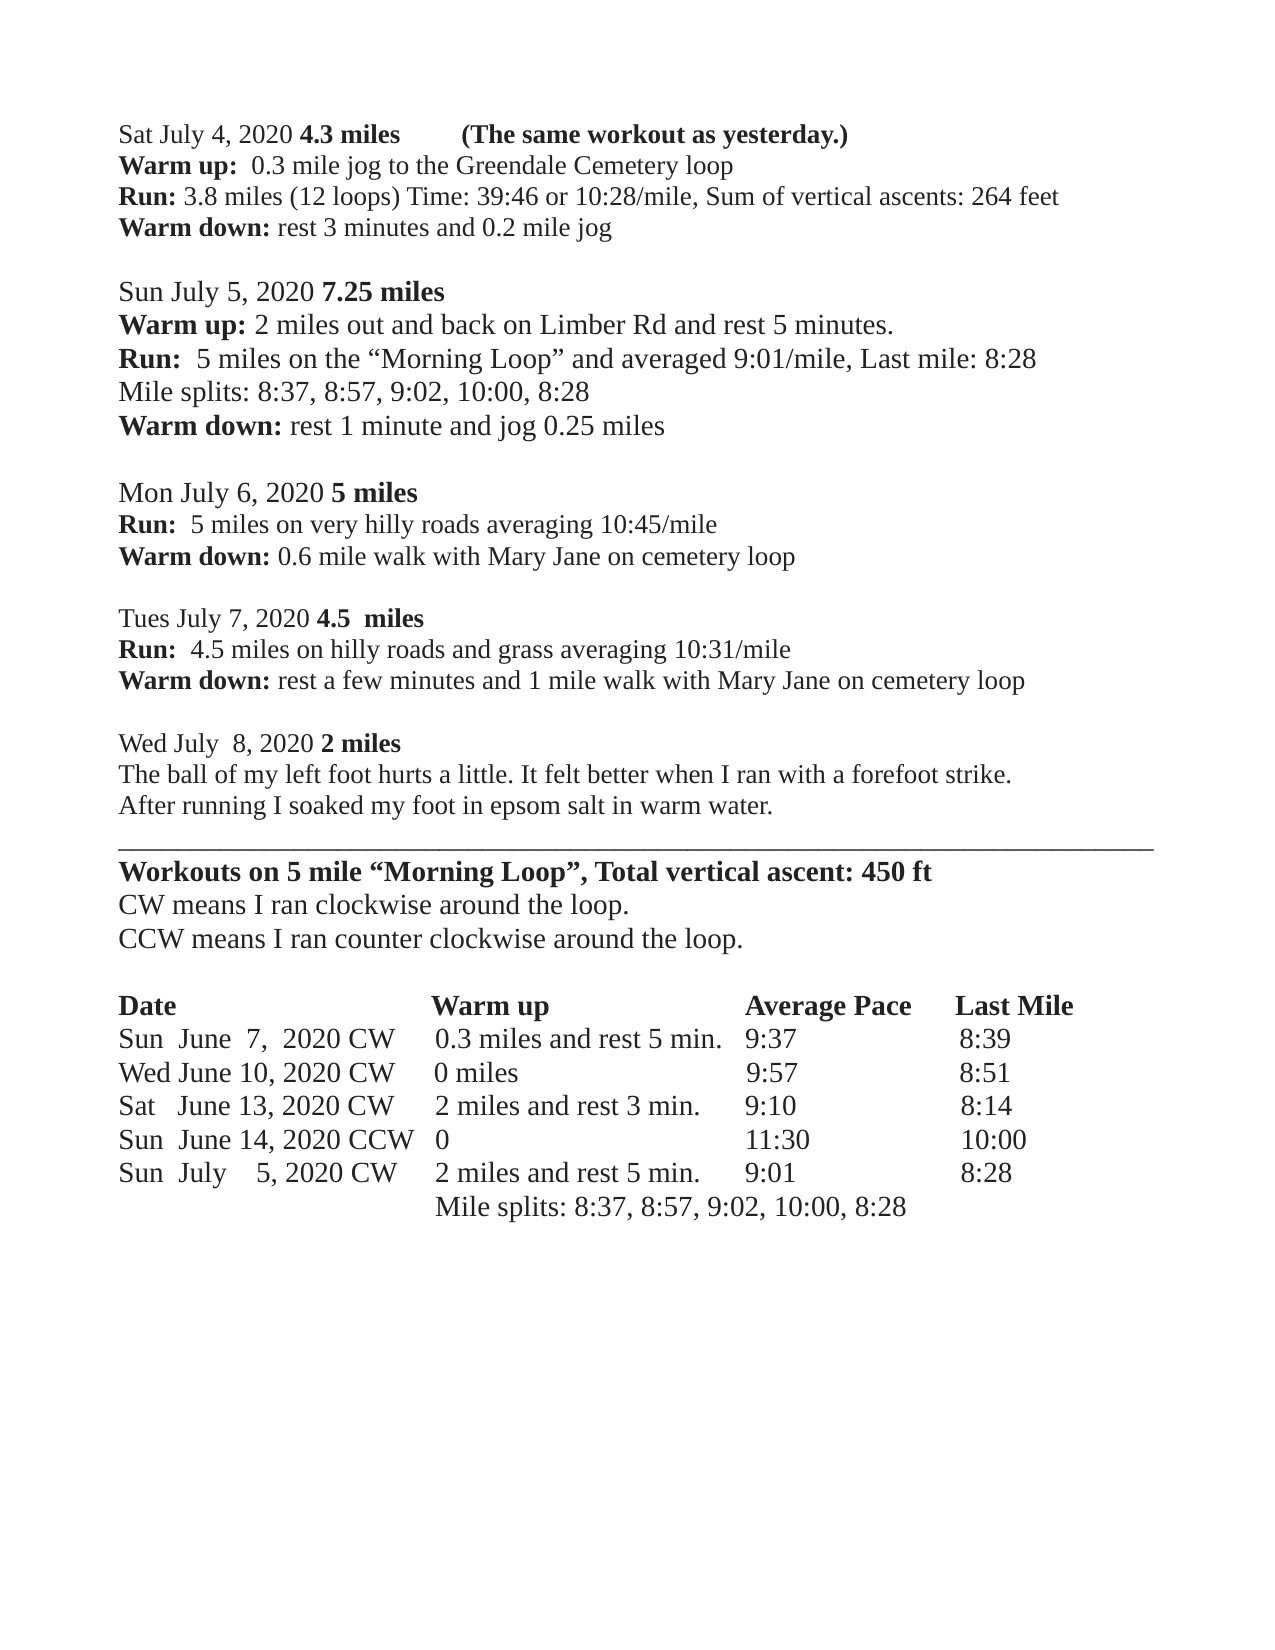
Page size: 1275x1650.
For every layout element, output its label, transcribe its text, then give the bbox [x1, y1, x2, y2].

text Mile splits: 8:37, 8:57, 9:02, 10:00, 8:28 [118, 374, 1161, 408]
text Warm down: rest a few minutes and 1 mile walk with Mary Jane on cemetery loop [118, 664, 1161, 696]
text After running I soaked my foot in epsom salt in warm water. [118, 789, 1161, 820]
text Warm down: 0.6 mile walk with Mary Jane on cemetery loop [118, 540, 1161, 571]
text The ball of my left foot hurts a little. It felt better when I ran with a forefoot strike. [118, 758, 1161, 789]
text Sat July 4, 2020 4.3 miles (The same workout as yesterday.) [118, 118, 1161, 149]
text Mon July 6, 2020 5 miles [118, 475, 1161, 509]
text Run: 5 miles on very hilly roads averaging 10:45/mile [118, 509, 1161, 540]
text CCW means I ran counter clockwise around the loop. [118, 921, 1161, 954]
text Run: 5 miles on the “Morning Loop” and averaged 9:01/mile, Last mile: 8:28 [118, 341, 1161, 374]
text Workouts on 5 mile “Morning Loop”, Total vertical ascent: 450 ft [118, 854, 1161, 887]
text Sun June 7, 2020 CW 0.3 miles and rest 5 min. 9:37 8:39 [118, 1021, 1161, 1055]
text Wed July 8, 2020 2 miles [118, 727, 1161, 758]
text Warm down: rest 1 minute and jog 0.25 miles [118, 408, 1161, 442]
text Date Warm up Average Pace Last Mile [118, 988, 1161, 1021]
text Wed June 10, 2020 CW 0 miles 9:57 8:51 [118, 1055, 1161, 1088]
text Sun July 5, 2020 7.25 miles [118, 274, 1161, 307]
text Run: 4.5 miles on hilly roads and grass averaging 10:31/mile [118, 633, 1161, 664]
text Run: 3.8 miles (12 loops) Time: 39:46 or 10:28/mile, Sum of vertical ascents: 264 feet [118, 180, 1161, 212]
text _______________________________________________________________________ [118, 820, 1161, 854]
text Warm up: 0.3 mile jog to the Greendale Cemetery loop [118, 149, 1161, 180]
text Tues July 7, 2020 4.5 miles [118, 602, 1161, 633]
text Warm down: rest 3 minutes and 0.2 mile jog [118, 212, 1161, 243]
text Sun July 5, 2020 CW 2 miles and rest 5 min. 9:01 8:28 Mile splits: 8:37, 8:57, 9:02, 10:00, 8:28 [118, 1156, 1161, 1223]
text Sat June 13, 2020 CW 2 miles and rest 3 min. 9:10 8:14 [118, 1088, 1161, 1122]
text Warm up: 2 miles out and back on Limber Rd and rest 5 minutes. [118, 307, 1161, 341]
text Sun June 14, 2020 CCW 0 11:30 10:00 [118, 1122, 1161, 1156]
text CW means I ran clockwise around the loop. [118, 887, 1161, 921]
